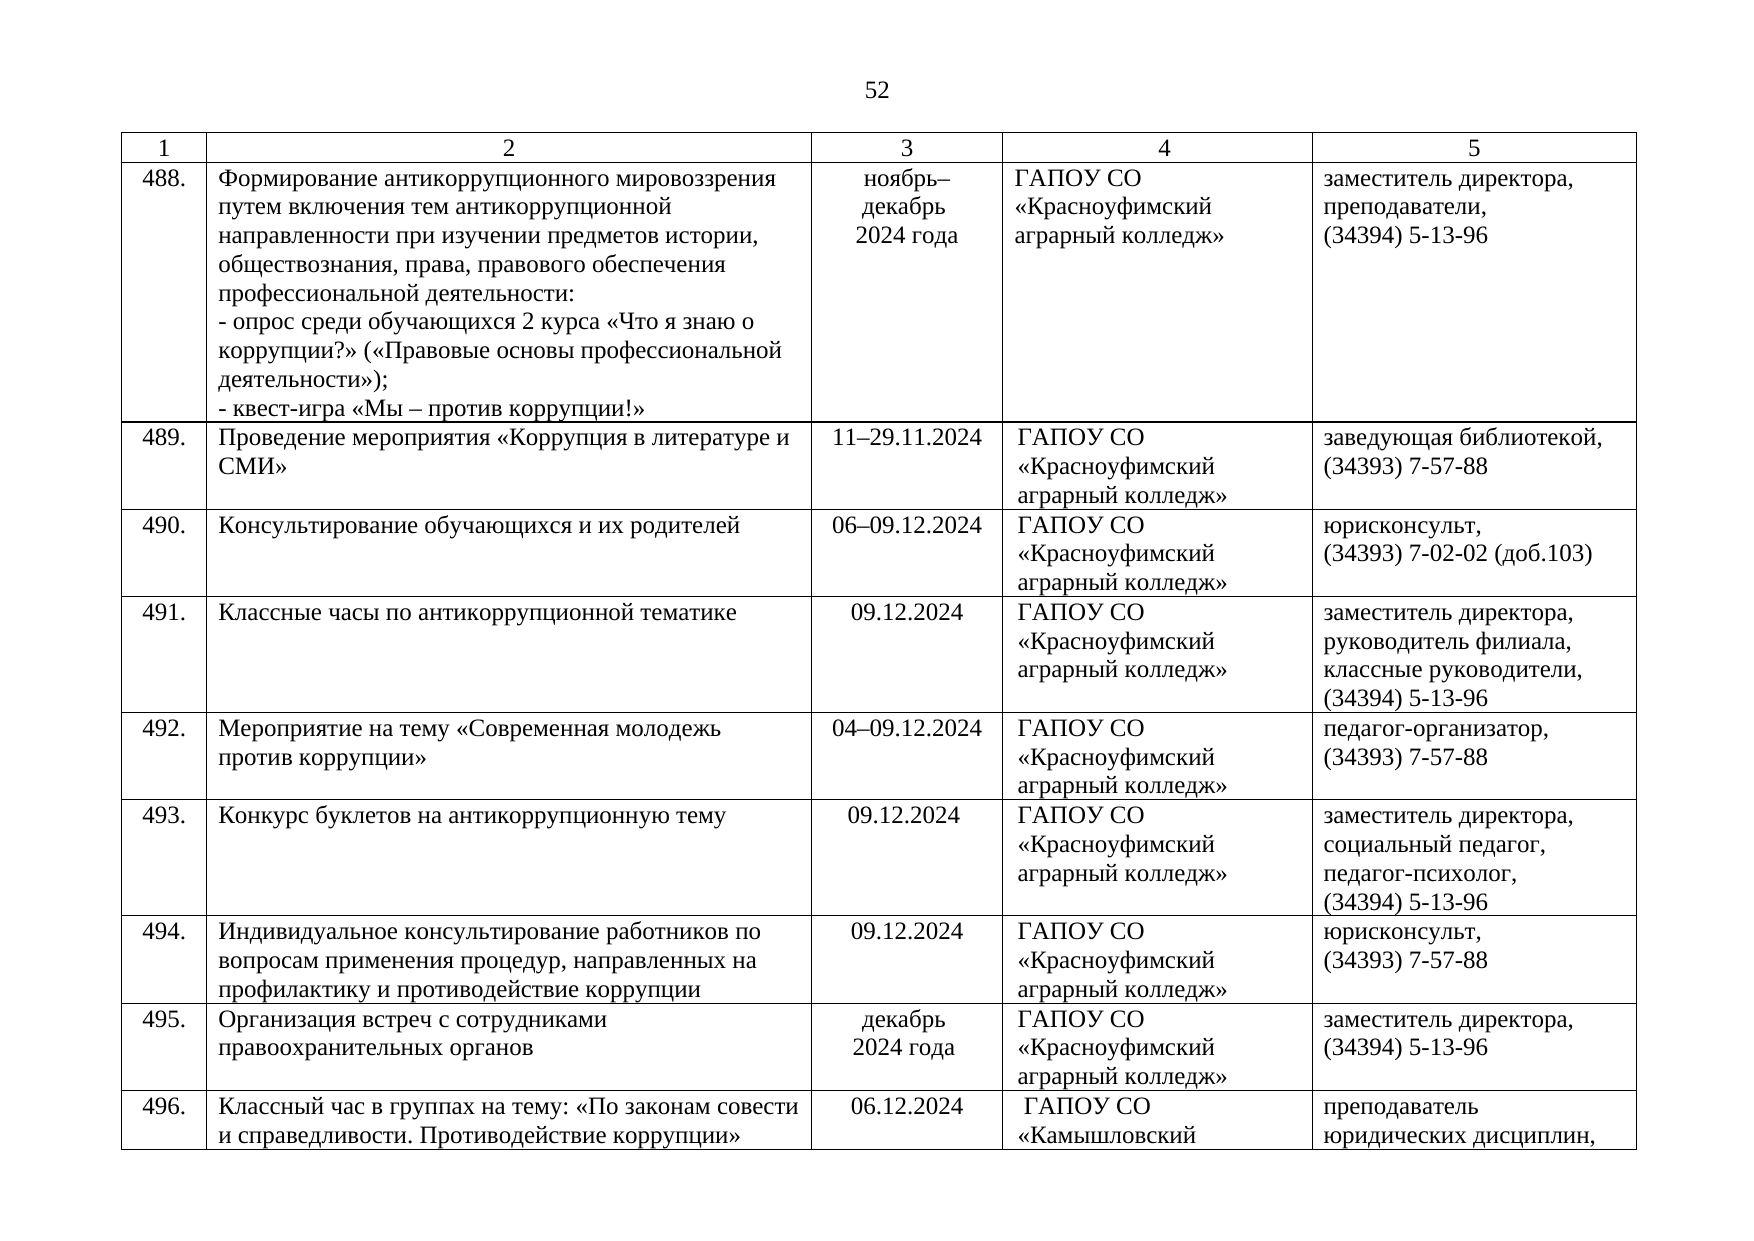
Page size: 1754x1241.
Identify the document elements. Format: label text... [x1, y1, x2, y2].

table_cell ГАПОУ СО «Красноуфимский аграрный колледж» [1003, 597, 1312, 712]
table_cell заместитель директора, (34394) 5-13-96 [1313, 1004, 1636, 1090]
table_cell Организация встреч с сотрудниками правоохранительных органов [207, 1004, 811, 1090]
table_cell Формирование антикоррупционного мировоззрения путем включения тем антикоррупционной направленности при изучении предметов истории, обществознания, права, правового обеспечения профессиональной деятельности: - опрос среди обучающихся 2 курса «Что я знаю о коррупции?» («Правовые основы профессиональной деятельности»); - квест-игра «Мы – против коррупции!» [207, 163, 811, 421]
table_cell 06–09.12.2024 [812, 510, 1002, 596]
table_cell [117, 915, 121, 1003]
table_cell ГАПОУ СО «Красноуфимский аграрный колледж» [1003, 510, 1312, 596]
table_cell Классный час в группах на тему: «По законам совести и справедливости. Противодействие коррупции» [207, 1091, 811, 1148]
table_cell педагог-организатор, (34393) 7-57-88 [1313, 713, 1636, 799]
table_cell 06.12.2024 [812, 1091, 1002, 1148]
table_cell [117, 712, 121, 799]
table_cell [122, 510, 206, 596]
table_cell заместитель директора, руководитель филиала, классные руководители, (34394) 5-13-96 [1313, 597, 1636, 712]
table_cell ГАПОУ СО «Красноуфимский аграрный колледж» [1003, 423, 1312, 509]
table_header 3 [812, 133, 1002, 162]
table_cell [122, 163, 206, 421]
table_cell 09.12.2024 [812, 597, 1002, 712]
table_cell юрисконсульт, (34393) 7-02-02 (доб.103) [1313, 510, 1636, 596]
table_cell 09.12.2024 [812, 916, 1002, 1003]
table_cell ноябрь–декабрь 2024 года [812, 163, 1002, 421]
table_cell ГАПОУ СО «Красноуфимский аграрный колледж» [1003, 916, 1312, 1003]
table_cell ГАПОУ СО «Красноуфимский аграрный колледж» [1003, 1004, 1312, 1090]
table_cell заместитель директора, преподаватели, (34394) 5-13-96 [1313, 163, 1636, 421]
table_cell ГАПОУ СО «Красноуфимский аграрный колледж» [1003, 713, 1312, 799]
table_header 1 [122, 133, 206, 162]
table_cell [122, 423, 206, 509]
table_cell [122, 713, 206, 799]
table_header 4 [1003, 133, 1312, 162]
table_cell Классные часы по антикоррупционной тематике [207, 597, 811, 712]
table_cell [117, 596, 121, 712]
table_cell [117, 1003, 121, 1090]
table_cell Конкурс буклетов на антикоррупционную тему [207, 800, 811, 915]
table_cell ГАПОУ СО «Красноуфимский аграрный колледж» [1003, 800, 1312, 915]
table_cell юрисконсульт, (34393) 7-57-88 [1313, 916, 1636, 1003]
table_header 5 [1313, 133, 1636, 162]
table_header [117, 132, 121, 162]
table_cell 09.12.2024 [812, 800, 1002, 915]
table_cell Проведение мероприятия «Коррупция в литературе и СМИ» [207, 423, 811, 509]
table_cell 11–29.11.2024 [812, 423, 1002, 509]
table_cell Мероприятие на тему «Современная молодежь против коррупции» [207, 713, 811, 799]
table_cell преподаватель юридических дисциплин, [1313, 1091, 1636, 1148]
table_cell [122, 1091, 206, 1148]
table_cell [122, 916, 206, 1003]
table_cell [117, 799, 121, 915]
table_cell [117, 1090, 121, 1148]
table_cell [117, 509, 121, 596]
table_cell [122, 800, 206, 915]
table_cell ГАПОУ СО «Красноуфимский аграрный колледж» [1003, 163, 1312, 421]
table_cell заведующая библиотекой, (34393) 7-57-88 [1313, 423, 1636, 509]
table_header 2 [207, 133, 811, 162]
table_cell Индивидуальное консультирование работников по вопросам применения процедур, направленных на профилактику и противодействие коррупции [207, 916, 811, 1003]
table_cell Консультирование обучающихся и их родителей [207, 510, 811, 596]
table_cell [122, 1004, 206, 1090]
table_cell [117, 162, 121, 421]
table_cell ГАПОУ СО «Камышловский [1003, 1091, 1312, 1148]
table_cell [117, 421, 121, 509]
table_cell декабрь 2024 года [812, 1004, 1002, 1090]
table_cell заместитель директора, социальный педагог, педагог-психолог, (34394) 5-13-96 [1313, 800, 1636, 915]
table_cell [122, 597, 206, 712]
table_cell 04–09.12.2024 [812, 713, 1002, 799]
